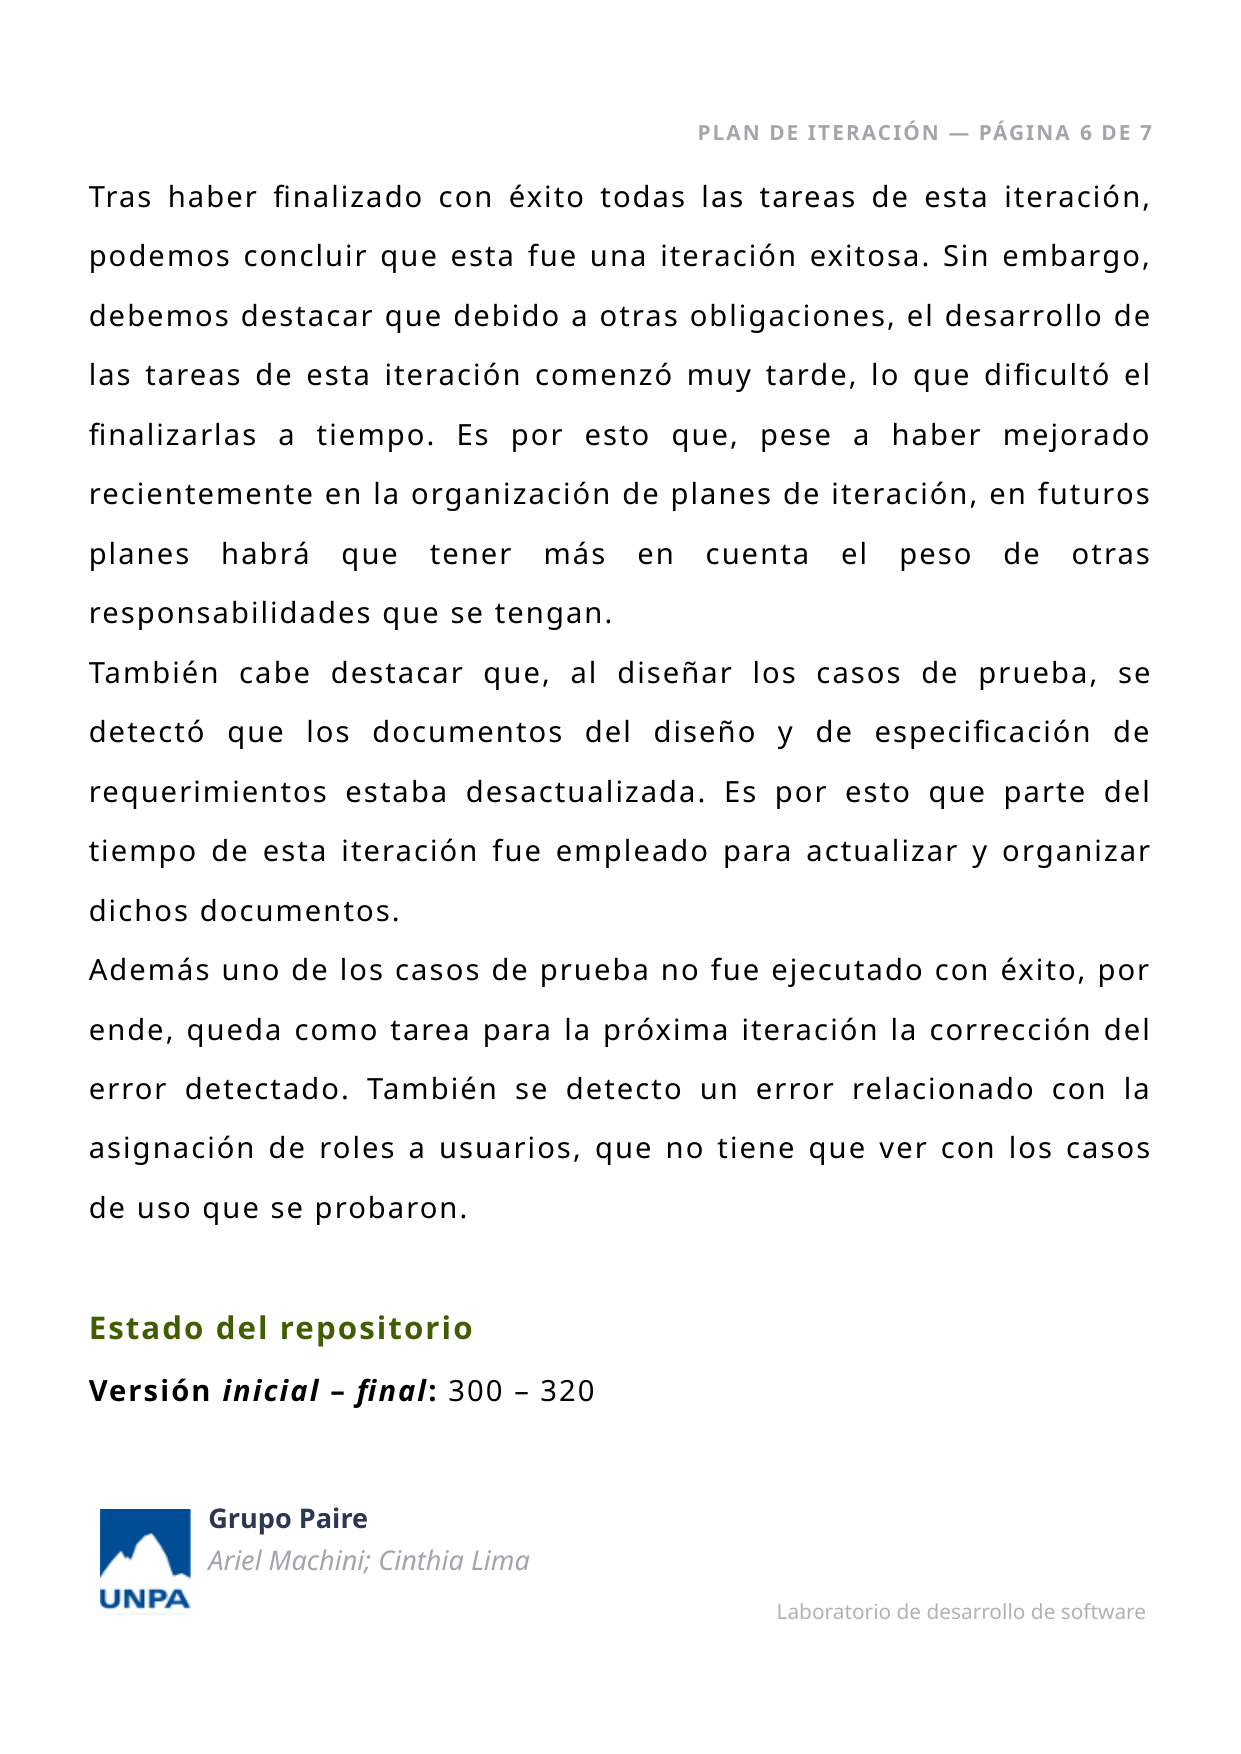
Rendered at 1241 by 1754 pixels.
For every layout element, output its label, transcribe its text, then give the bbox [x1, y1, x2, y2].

text Estado del repositorio [88, 1306, 1152, 1349]
text También cabe destacar que, al diseñar los casos de prueba, se detectó que los documentos del diseño y de especificación de requerimientos estaba desactualizada. Es por esto que parte del tiempo de esta iteración fue empleado para actualizar y organizar dichos documentos. [88, 652, 1152, 929]
text Versión inicial – final: 300 – 320 [88, 1370, 1152, 1410]
picture [100, 1509, 191, 1615]
text Además uno de los casos de prueba no fue ejecutado con éxito, por ende, queda como tarea para la próxima iteración la corrección del error detectado. También se detecto un error relacionado con la asignación de roles a usuarios, que no tiene que ver con los casos de uso que se probaron. [88, 949, 1152, 1227]
text Tras haber finalizado con éxito todas las tareas de esta iteración, podemos concluir que esta fue una iteración exitosa. Sin embargo, debemos destacar que debido a otras obligaciones, el desarrollo de las tareas de esta iteración comenzó muy tarde, lo que dificultó el finalizarlas a tiempo. Es por esto que, pese a haber mejorado recientemente en la organización de planes de iteración, en futuros planes habrá que tener más en cuenta el peso de otras responsabilidades que se tengan. [88, 176, 1152, 632]
